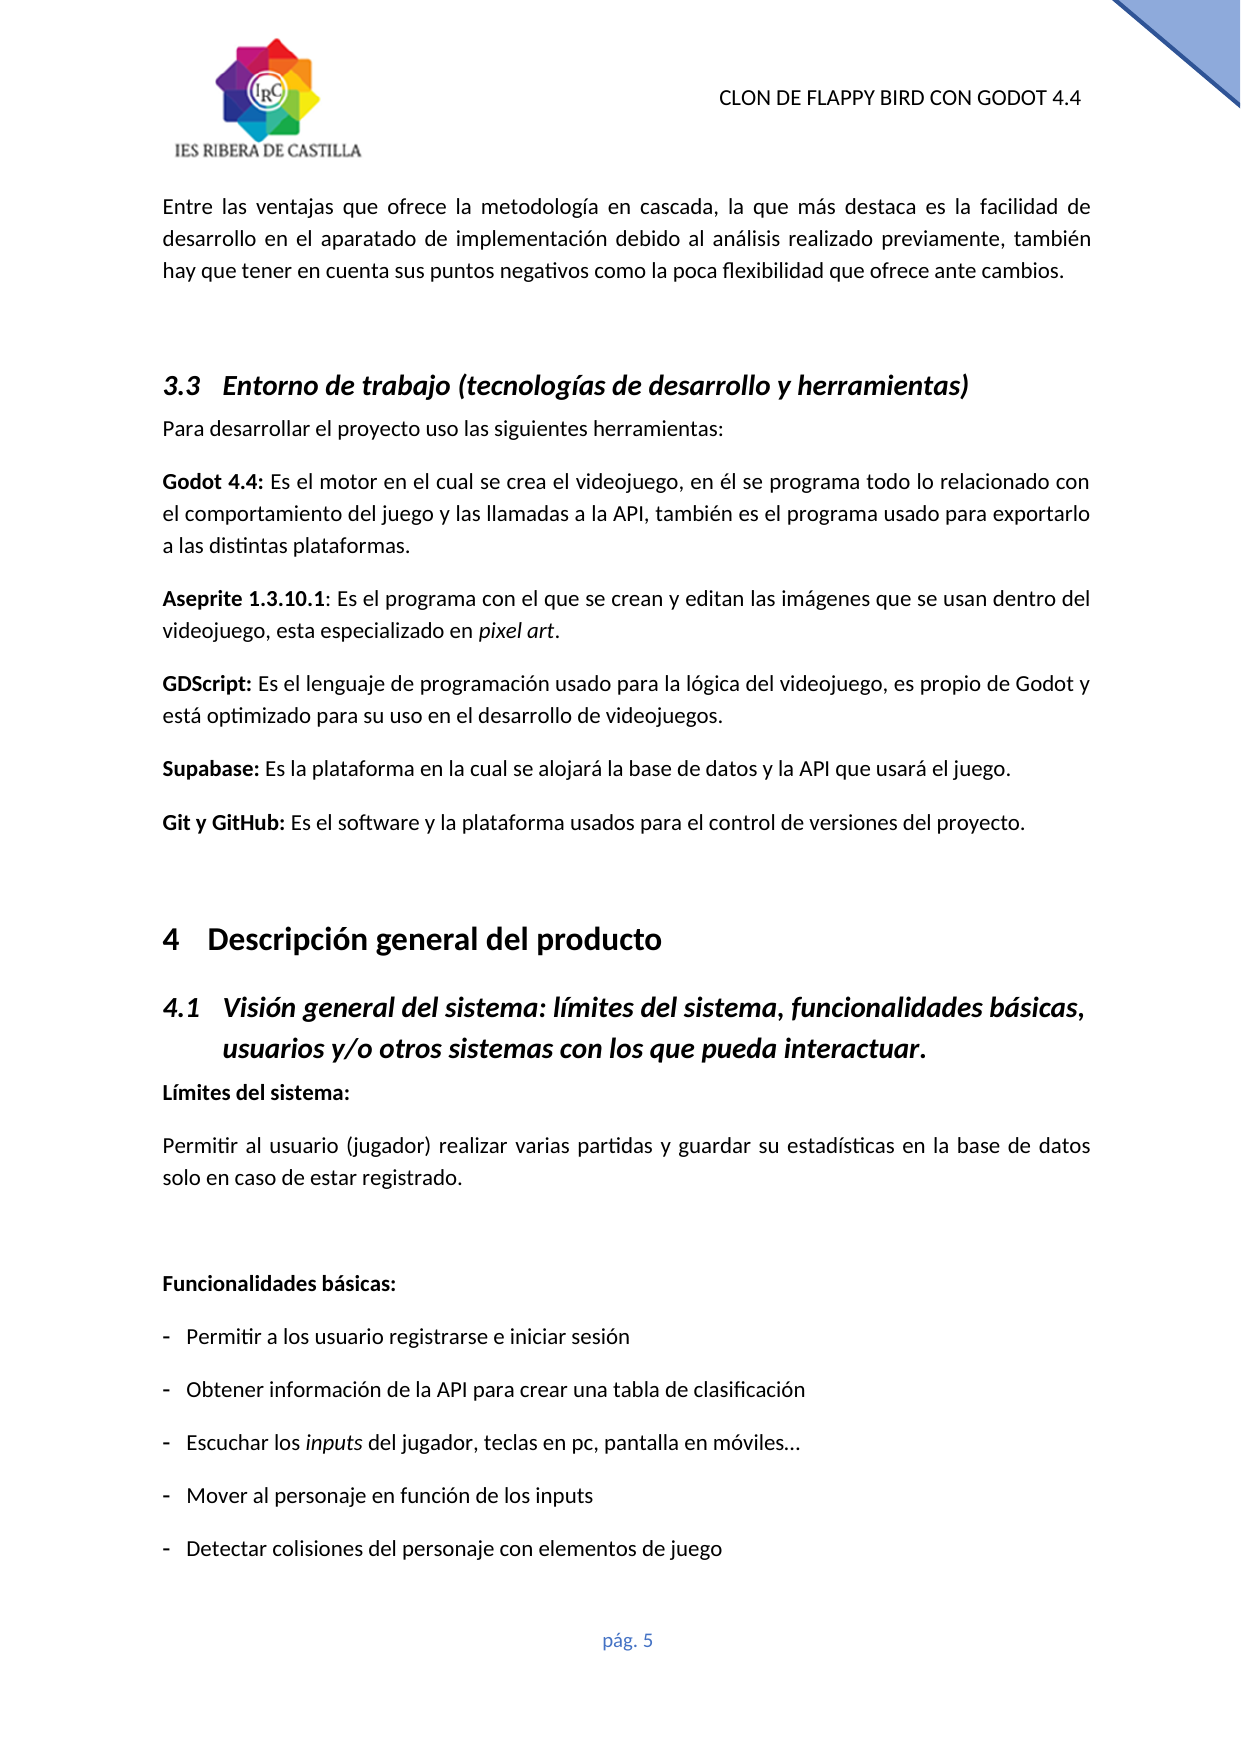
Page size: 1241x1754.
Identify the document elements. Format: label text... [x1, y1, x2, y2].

list Escuchar los inputs del jugador, teclas en pc, pantalla en móviles… [162, 1428, 1093, 1456]
text Para desarrollar el proyecto uso las siguientes herramientas: [162, 414, 1093, 442]
list Permitir a los usuario registrarse e iniciar sesión [162, 1322, 1093, 1350]
text GDScript: Es el lenguaje de programación usado para la lógica del videojuego, es propio de Godot y está optimizado para su uso en el desarrollo de videojuegos. [162, 669, 1093, 729]
text Permitir al usuario (jugador) realizar varias partidas y guardar su estadísticas en la base de datos solo en caso de estar registrado. [162, 1131, 1093, 1191]
text Godot 4.4: Es el motor en el cual se crea el videojuego, en él se programa todo lo relacionado con el comportamiento del juego y las llamadas a la API, también es el programa usado para exportarlo a las distintas plataformas. [162, 467, 1093, 559]
subtitle Visión general del sistema: límites del sistema, funcionalidades básicas, usuarios y/o otros sistemas con los que pueda interactuar. [162, 989, 1093, 1066]
text Entre las ventajas que ofrece la metodología en cascada, la que más destaca es la facilidad de desarrollo en el aparatado de implementación debido al análisis realizado previamente, también hay que tener en cuenta sus puntos negativos como la poca flexibilidad que ofrece ante cambios. [162, 192, 1093, 284]
text Límites del sistema: [162, 1078, 1093, 1106]
text Funcionalidades básicas: [162, 1269, 1093, 1297]
subtitle Descripción general del producto [162, 918, 1093, 958]
text Aseprite 1.3.10.1: Es el programa con el que se crean y editan las imágenes que se usan dentro del videojuego, esta especializado en pixel art. [162, 584, 1093, 644]
text Supabase: Es la plataforma en la cual se alojará la base de datos y la API que usará el juego. [162, 754, 1093, 783]
subtitle Entorno de trabajo (tecnologías de desarrollo y herramientas) [162, 367, 1093, 402]
picture [173, 29, 366, 164]
list Obtener información de la API para crear una tabla de clasificación [162, 1375, 1093, 1403]
list Detectar colisiones del personaje con elementos de juego [162, 1534, 1093, 1562]
list Mover al personaje en función de los inputs [162, 1481, 1093, 1509]
text Git y GitHub: Es el software y la plataforma usados para el control de versiones del proyecto. [162, 808, 1093, 836]
